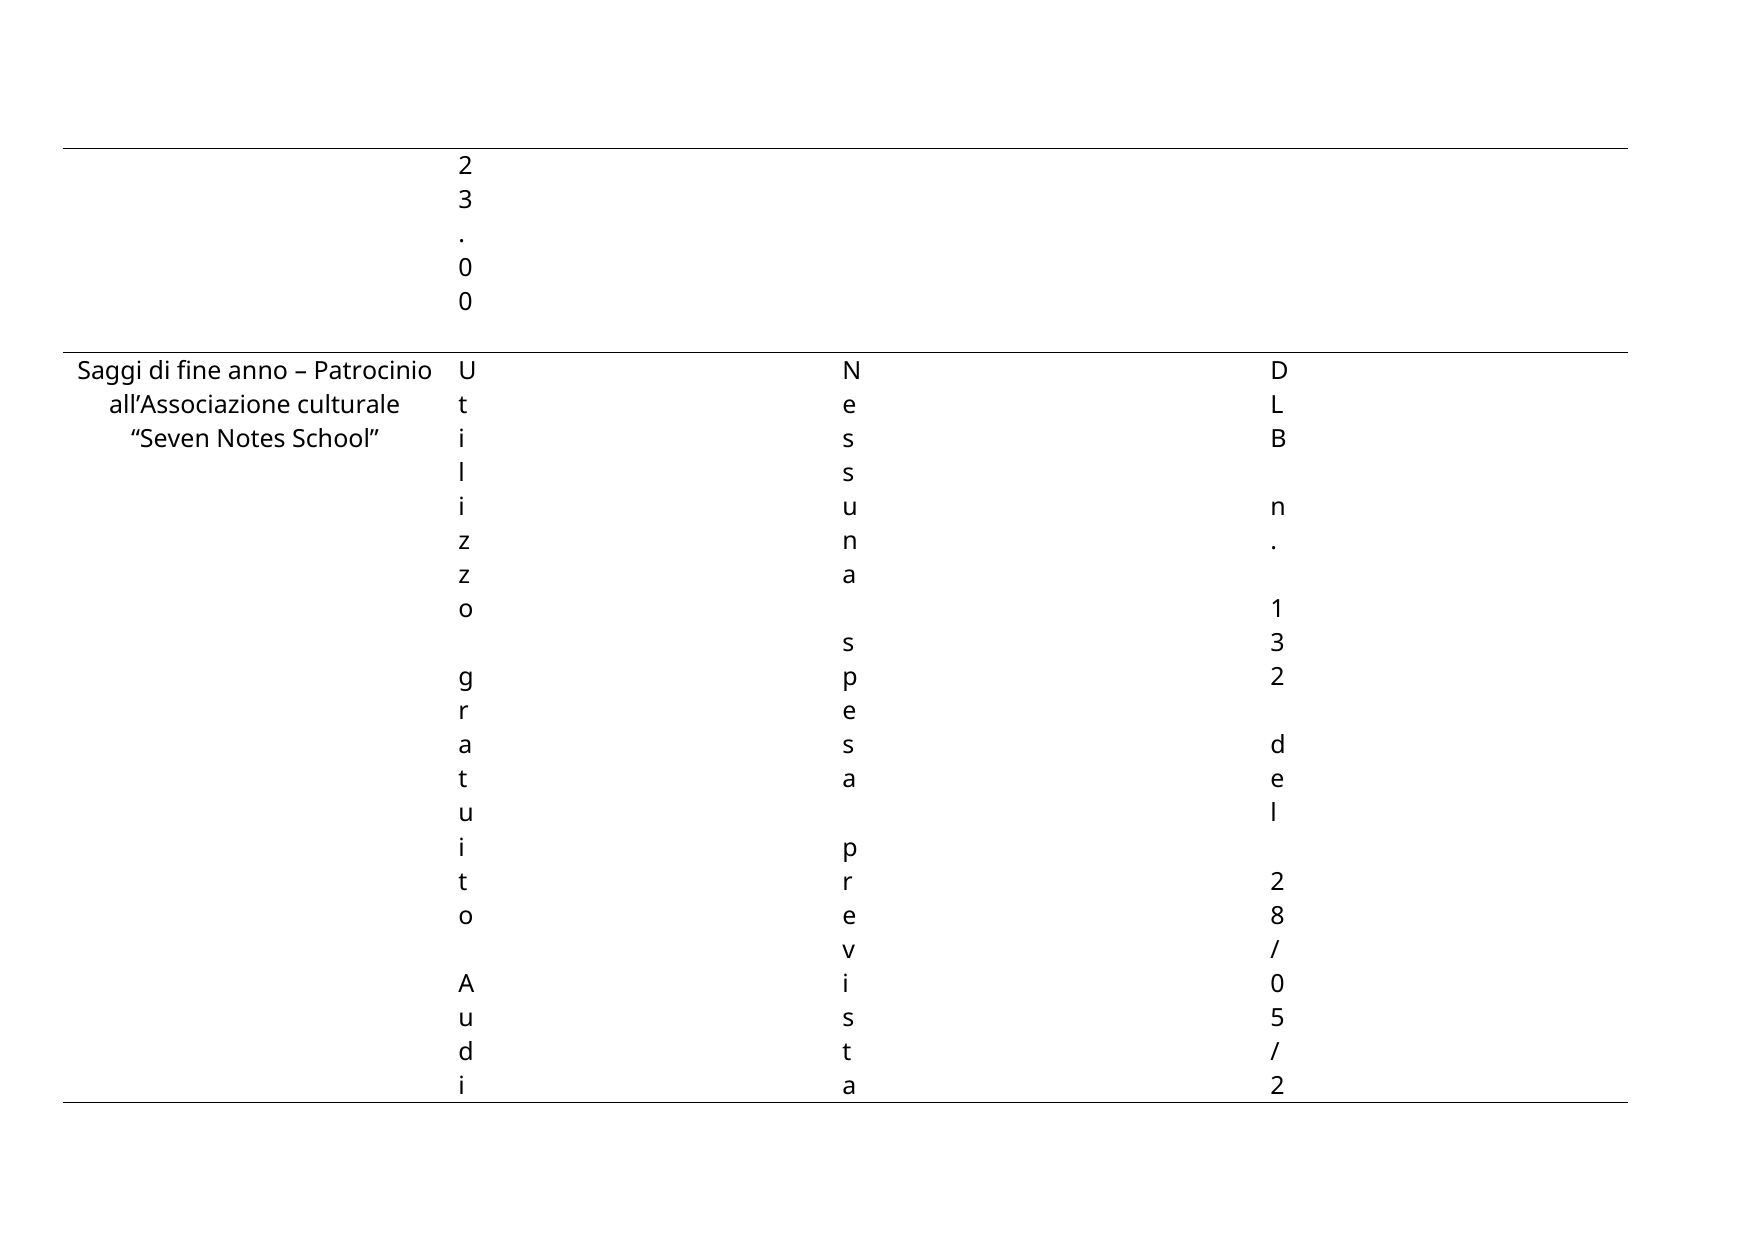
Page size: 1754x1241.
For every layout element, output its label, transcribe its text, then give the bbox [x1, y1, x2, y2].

table_cell Saggi di fine anno – Patrocinio all’Associazione culturale “Seven Notes School” [63, 353, 447, 1102]
table_cell [63, 149, 447, 352]
table_cell Utilizzo gratuito Audi [447, 353, 831, 1102]
table_cell [831, 149, 1259, 352]
table_cell 23.00 [447, 149, 831, 352]
table_cell DLB n. 132 del 28/05/2 [1259, 353, 1628, 1102]
table_cell [1259, 149, 1628, 352]
table_cell Nessuna spesa prevista [831, 353, 1259, 1102]
